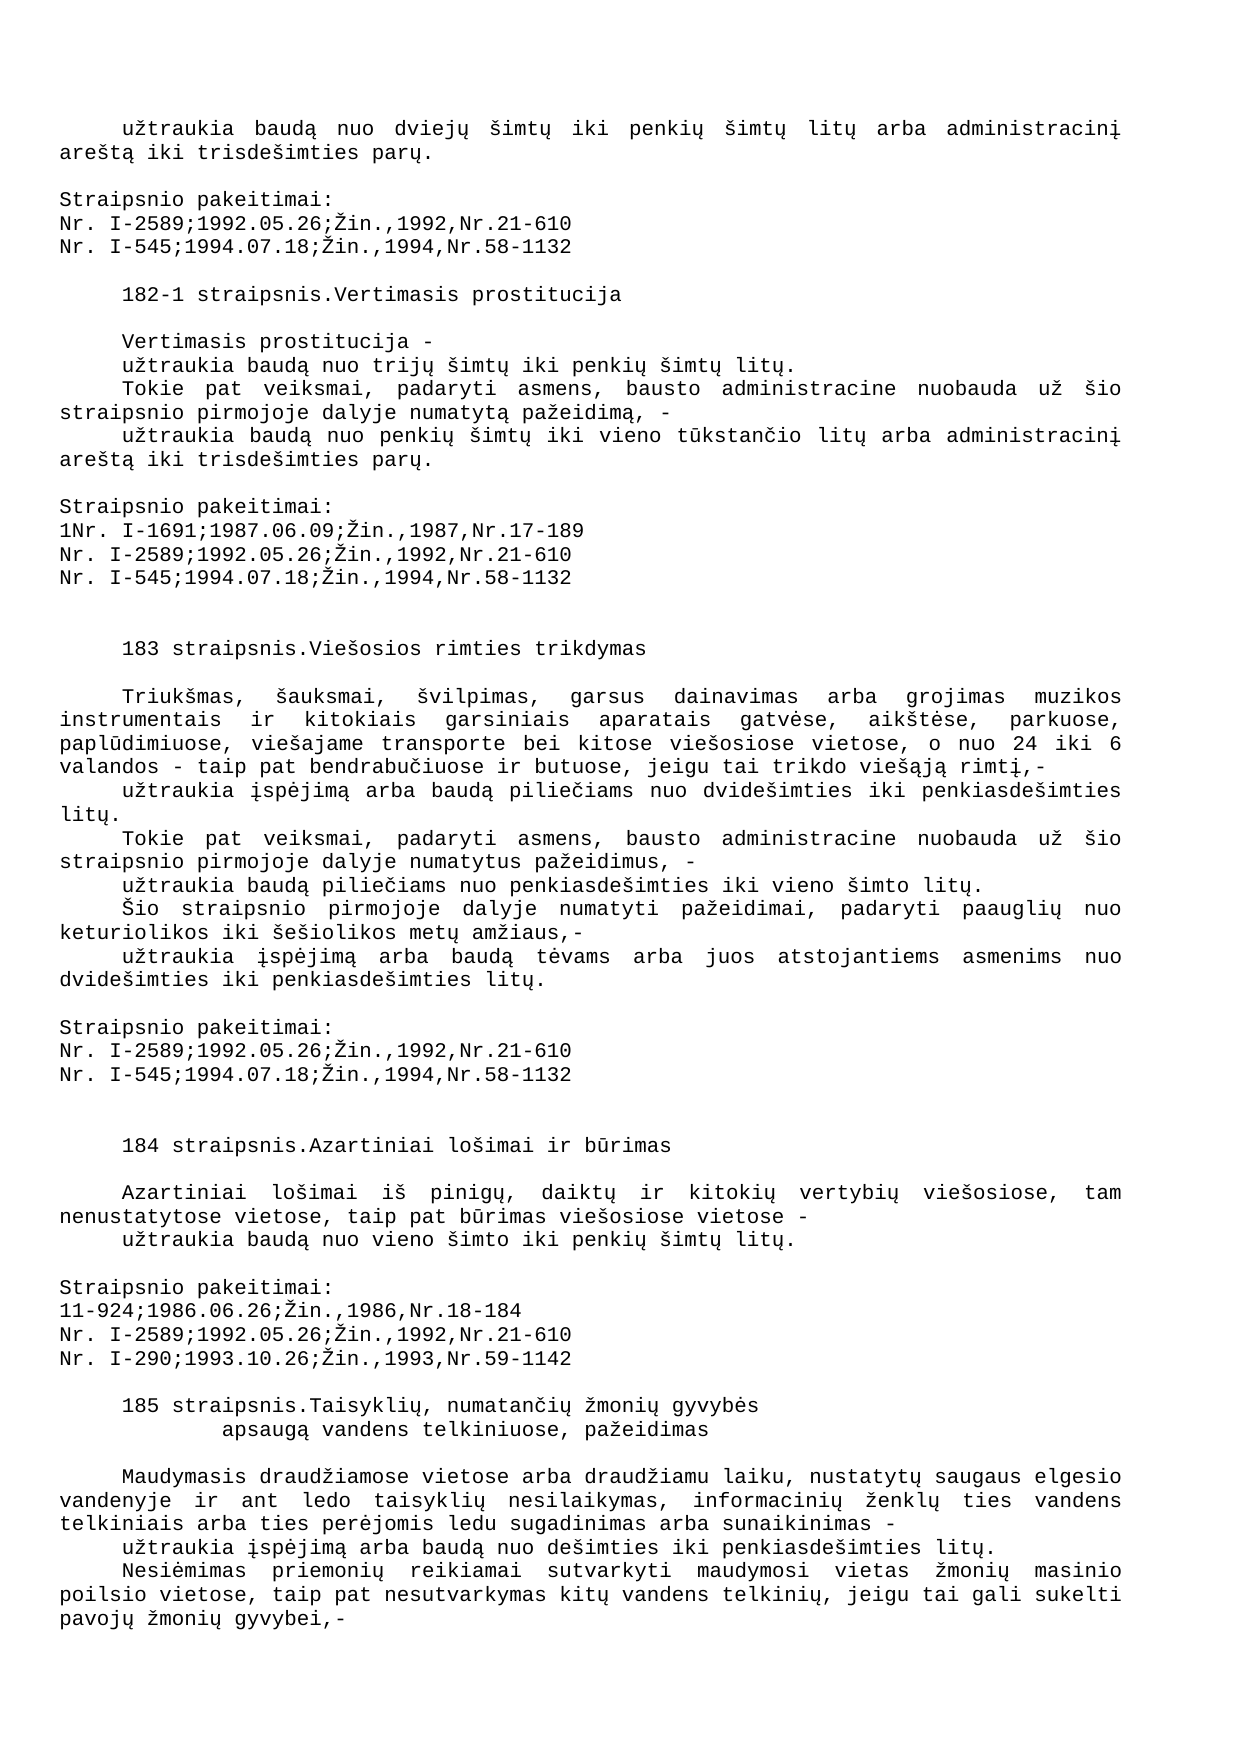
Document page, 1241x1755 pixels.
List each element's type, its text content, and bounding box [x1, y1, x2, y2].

text Šio straipsnio pirmojoje dalyje numatyti pažeidimai, padaryti paauglių nuo keturiolikos iki šešiolikos metų amžiaus,- [59, 898, 1122, 946]
text užtraukia baudą nuo penkių šimtų iki vieno tūkstančio litų arba administracinį areštą iki trisdešimties parų. [59, 426, 1122, 473]
text Nesiėmimas priemonių reikiamai sutvarkyti maudymosi vietas žmonių masinio poilsio vietose, taip pat nesutvarkymas kitų vandens telkinių, jeigu tai gali sukelti pavojų žmonių gyvybei,- [59, 1561, 1122, 1631]
text Straipsnio pakeitimai: [59, 1277, 1122, 1300]
text Nr. I-545;1994.07.18;Žin.,1994,Nr.58-1132 [59, 236, 1122, 260]
text Nr. I-2589;1992.05.26;Žin.,1992,Nr.21-610 [59, 1040, 1122, 1064]
text Maudymasis draudžiamose vietose arba draudžiamu laiku, nustatytų saugaus elgesio vandenyje ir ant ledo taisyklių nesilaikymas, informacinių ženklų ties vandens telkiniais arba ties perėjomis ledu sugadinimas arba sunaikinimas - [59, 1466, 1122, 1537]
text Tokie pat veiksmai, padaryti asmens, bausto administracine nuobauda už šio straipsnio pirmojoje dalyje numatytą pažeidimą, - [59, 378, 1122, 426]
text 183 straipsnis.Viešosios rimties trikdymas [59, 638, 1122, 662]
text 11-924;1986.06.26;Žin.,1986,Nr.18-184 [59, 1300, 1122, 1324]
text Azartiniai lošimai iš pinigų, daiktų ir kitokių vertybių viešosiose, tam nenustatytose vietose, taip pat būrimas viešosiose vietose - [59, 1182, 1122, 1229]
text Straipsnio pakeitimai: [59, 189, 1122, 213]
text užtraukia įspėjimą arba baudą tėvams arba juos atstojantiems asmenims nuo dvidešimties iki penkiasdešimties litų. [59, 946, 1122, 993]
text užtraukia baudą piliečiams nuo penkiasdešimties iki vieno šimto litų. [59, 875, 1122, 898]
text apsaugą vandens telkiniuose, pažeidimas [59, 1419, 1122, 1442]
text 184 straipsnis.Azartiniai lošimai ir būrimas [59, 1135, 1122, 1158]
text Straipsnio pakeitimai: [59, 1017, 1122, 1040]
text užtraukia įspėjimą arba baudą piliečiams nuo dvidešimties iki penkiasdešimties litų. [59, 780, 1122, 827]
text Nr. I-2589;1992.05.26;Žin.,1992,Nr.21-610 [59, 213, 1122, 236]
text 182-1 straipsnis.Vertimasis prostitucija [59, 284, 1122, 307]
text Nr. I-290;1993.10.26;Žin.,1993,Nr.59-1142 [59, 1348, 1122, 1371]
text užtraukia baudą nuo trijų šimtų iki penkių šimtų litų. [59, 354, 1122, 378]
text Nr. I-545;1994.07.18;Žin.,1994,Nr.58-1132 [59, 1064, 1122, 1088]
text Tokie pat veiksmai, padaryti asmens, bausto administracine nuobauda už šio straipsnio pirmojoje dalyje numatytus pažeidimus, - [59, 827, 1122, 875]
text Straipsnio pakeitimai: [59, 496, 1122, 520]
text Nr. I-545;1994.07.18;Žin.,1994,Nr.58-1132 [59, 567, 1122, 591]
text Vertimasis prostitucija - [59, 331, 1122, 354]
text užtraukia baudą nuo vieno šimto iki penkių šimtų litų. [59, 1229, 1122, 1253]
text 1Nr. I-1691;1987.06.09;Žin.,1987,Nr.17-189 [59, 520, 1122, 544]
text užtraukia įspėjimą arba baudą nuo dešimties iki penkiasdešimties litų. [59, 1537, 1122, 1561]
text užtraukia baudą nuo dviejų šimtų iki penkių šimtų litų arba administracinį areštą iki trisdešimties parų. [59, 118, 1122, 165]
text 185 straipsnis.Taisyklių, numatančių žmonių gyvybės [59, 1395, 1122, 1419]
text Nr. I-2589;1992.05.26;Žin.,1992,Nr.21-610 [59, 1324, 1122, 1348]
text Nr. I-2589;1992.05.26;Žin.,1992,Nr.21-610 [59, 544, 1122, 567]
text Triukšmas, šauksmai, švilpimas, garsus dainavimas arba grojimas muzikos instrumentais ir kitokiais garsiniais aparatais gatvėse, aikštėse, parkuose, paplūdimiuose, viešajame transporte bei kitose viešosiose vietose, o nuo 24 iki 6 valandos - taip pat bendrabučiuose ir butuose, jeigu tai trikdo viešąją rimtį,- [59, 686, 1122, 780]
